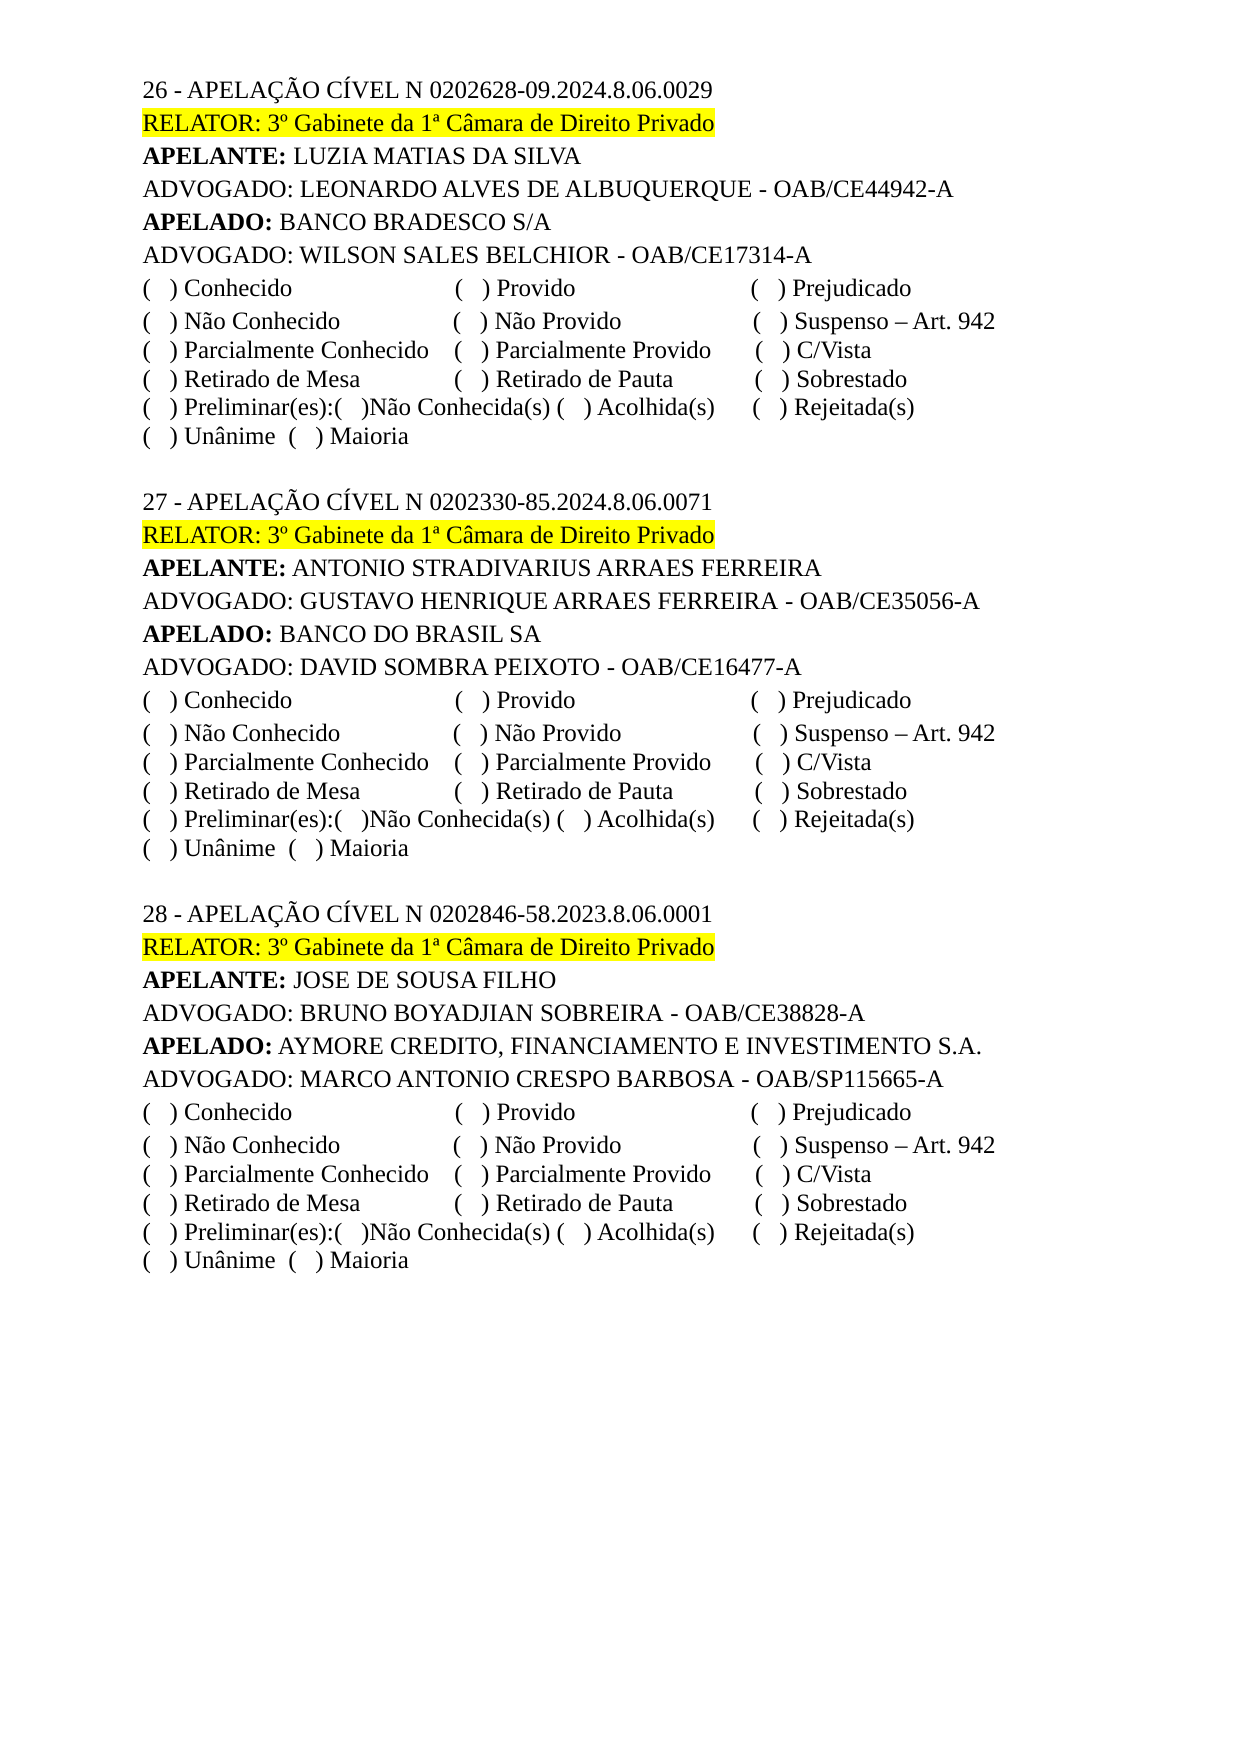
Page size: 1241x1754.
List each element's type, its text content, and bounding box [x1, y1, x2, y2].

text ( ) Retirado de Mesa ( ) Retirado de Pauta ( ) Sobrestado [142, 1188, 1158, 1217]
text ( ) Parcialmente Conhecido ( ) Parcialmente Provido ( ) C/Vista [142, 335, 1158, 364]
text ( ) Unânime ( ) Maioria [142, 1246, 1141, 1373]
text ( ) Retirado de Mesa ( ) Retirado de Pauta ( ) Sobrestado [142, 364, 1158, 392]
text ( ) Não Conhecido ( ) Não Provido ( ) Suspenso – Art. 942 [142, 306, 1158, 335]
text ( ) Parcialmente Conhecido ( ) Parcialmente Provido ( ) C/Vista [142, 1159, 1158, 1188]
text ( ) Unânime ( ) Maioria 27 - APELAÇÃO CÍVEL N 0202330-85.2024.8.06.0071 RELATOR: 3º Gabinete da 1ª Câmara de Direito Privado APELANTE: ANTONIO STRADIVARIUS ARRAES FERREIRA ADVOGADO: GUSTAVO HENRIQUE ARRAES FERREIRA - OAB/CE35056-A APELADO: BANCO DO BRASIL SA ADVOGADO: DAVID SOMBRA PEIXOTO - OAB/CE16477-A ( ) Conhecido ( ) Provido ( ) Prejudicado [142, 421, 1141, 714]
text ( ) Preliminar(es):( )Não Conhecida(s) ( ) Acolhida(s) ( ) Rejeitada(s) [142, 1217, 1158, 1246]
text ( ) Preliminar(es):( )Não Conhecida(s) ( ) Acolhida(s) ( ) Rejeitada(s) [142, 392, 1158, 421]
text ( ) Não Conhecido ( ) Não Provido ( ) Suspenso – Art. 942 [142, 1131, 1158, 1159]
text ( ) Preliminar(es):( )Não Conhecida(s) ( ) Acolhida(s) ( ) Rejeitada(s) [142, 804, 1158, 833]
text 26 - APELAÇÃO CÍVEL N 0202628-09.2024.8.06.0029 RELATOR: 3º Gabinete da 1ª Câmara de Direito Privado APELANTE: LUZIA MATIAS DA SILVA ADVOGADO: LEONARDO ALVES DE ALBUQUERQUE - OAB/CE44942-A APELADO: BANCO BRADESCO S/A ADVOGADO: WILSON SALES BELCHIOR - OAB/CE17314-A ( ) Conhecido ( ) Provido ( ) Prejudicado [142, 75, 1141, 302]
text ( ) Parcialmente Conhecido ( ) Parcialmente Provido ( ) C/Vista [142, 747, 1158, 776]
text ( ) Unânime ( ) Maioria 28 - APELAÇÃO CÍVEL N 0202846-58.2023.8.06.0001 RELATOR: 3º Gabinete da 1ª Câmara de Direito Privado APELANTE: JOSE DE SOUSA FILHO ADVOGADO: BRUNO BOYADJIAN SOBREIRA - OAB/CE38828-A APELADO: AYMORE CREDITO, FINANCIAMENTO E INVESTIMENTO S.A. ADVOGADO: MARCO ANTONIO CRESPO BARBOSA - OAB/SP115665-A ( ) Conhecido ( ) Provido ( ) Prejudicado [142, 833, 1141, 1126]
text ( ) Não Conhecido ( ) Não Provido ( ) Suspenso – Art. 942 [142, 718, 1158, 747]
text ( ) Retirado de Mesa ( ) Retirado de Pauta ( ) Sobrestado [142, 776, 1158, 804]
